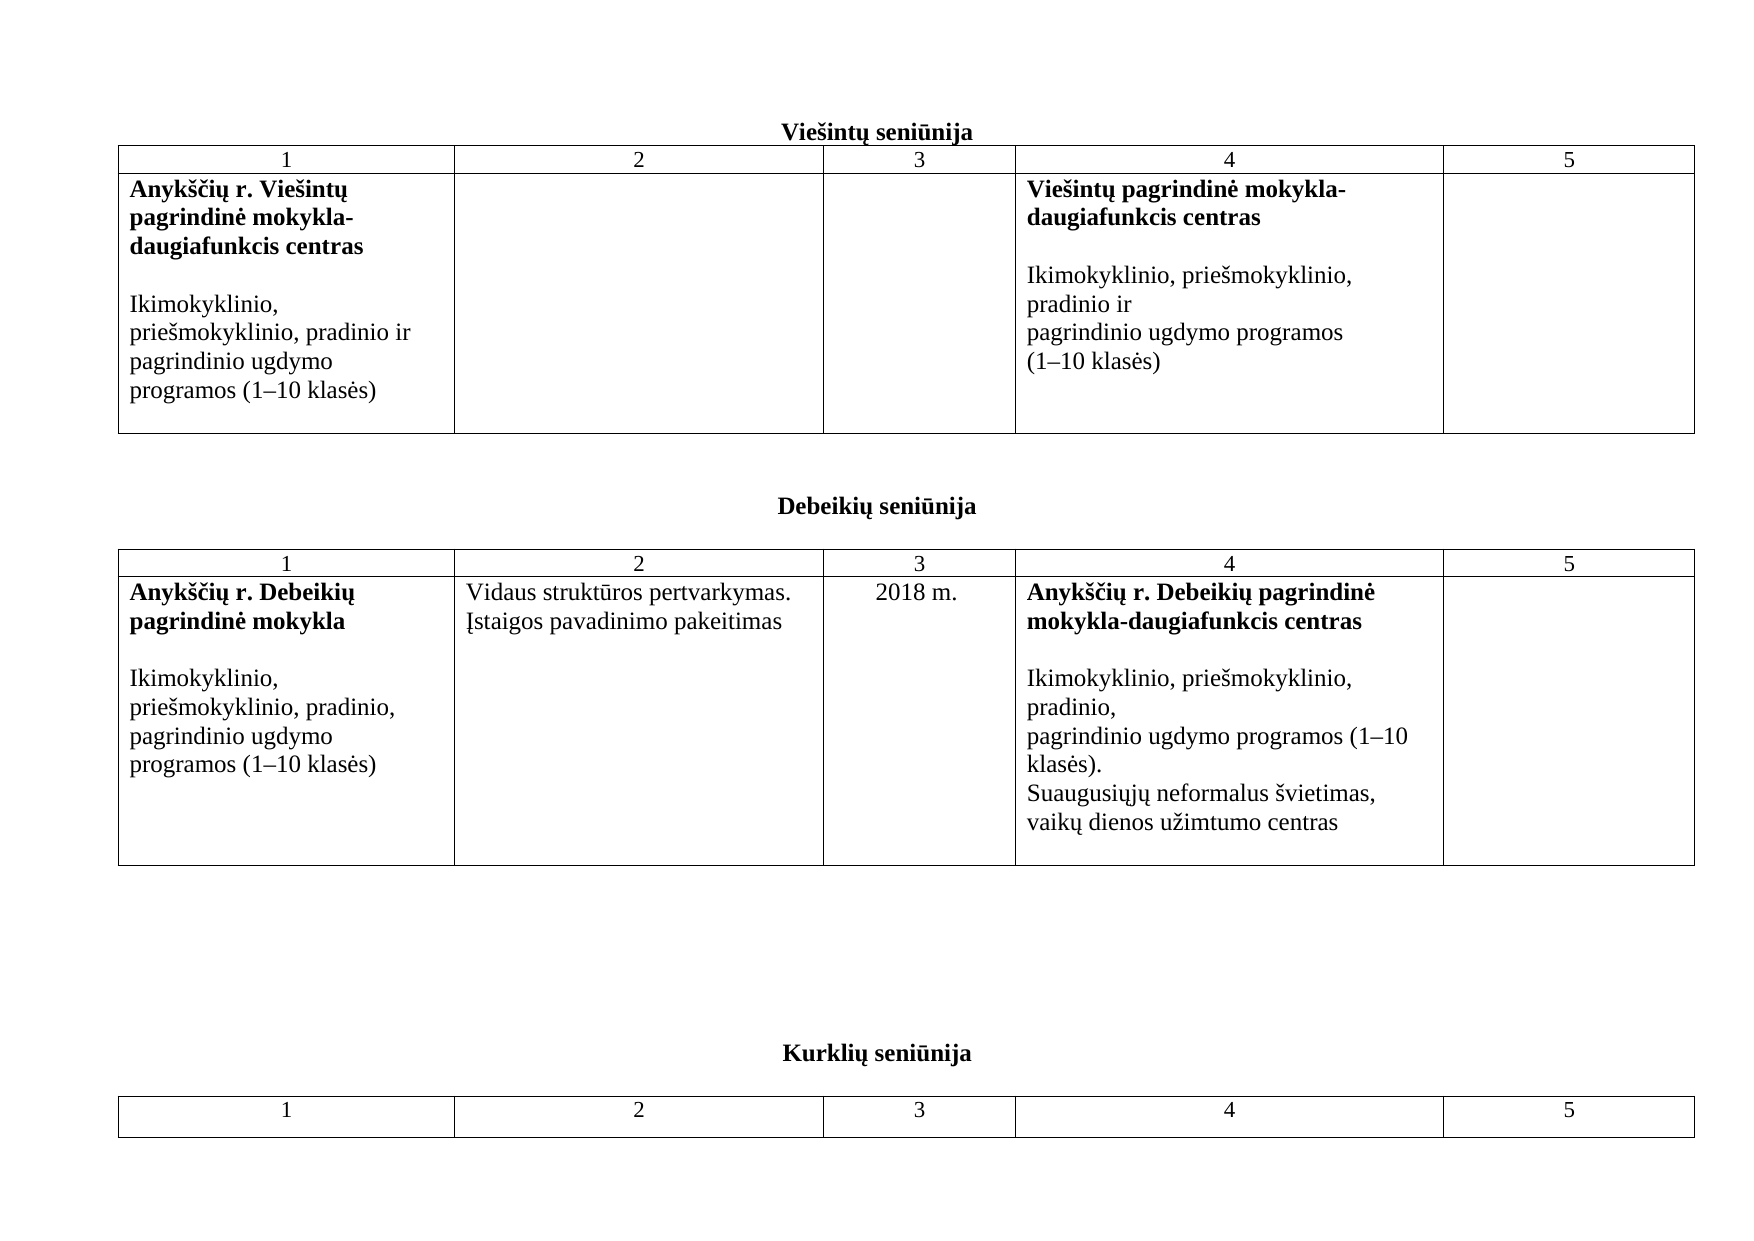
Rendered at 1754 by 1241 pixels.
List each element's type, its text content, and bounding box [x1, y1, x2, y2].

table_cell [455, 174, 823, 432]
table_header 5 [1444, 1097, 1694, 1137]
table_header 5 [1444, 146, 1694, 173]
table_cell Vidaus struktūros pertvarkymas. Įstaigos pavadinimo pakeitimas [455, 577, 823, 864]
table_header 1 [119, 550, 454, 576]
text Debeikių seniūnija [118, 491, 1636, 520]
table_header 1 [119, 1097, 454, 1137]
table_header 5 [1444, 550, 1694, 576]
table_cell Anykščių r. Viešintų pagrindinė mokykla-daugiafunkcis centras Ikimokyklinio, priešmokyklinio, pradinio ir pagrindinio ugdymo programos (1–10 klasės) [119, 174, 454, 432]
table_header 2 [455, 146, 823, 173]
table_header 1 [119, 146, 454, 173]
table_header 3 [824, 550, 1015, 576]
table_cell Anykščių r. Debeikių pagrindinė mokykla-daugiafunkcis centras Ikimokyklinio, priešmokyklinio, pradinio, pagrindinio ugdymo programos (1–10 klasės). Suaugusiųjų neformalus švietimas, vaikų dienos užimtumo centras [1016, 577, 1443, 864]
table_cell Anykščių r. Debeikių pagrindinė mokykla Ikimokyklinio, priešmokyklinio, pradinio, pagrindinio ugdymo programos (1–10 klasės) [119, 577, 454, 864]
table_cell [1444, 174, 1694, 432]
table_header 4 [1016, 146, 1443, 173]
table_header 4 [1016, 550, 1443, 576]
table_header 3 [824, 1097, 1015, 1137]
text Viešintų seniūnija [118, 117, 1636, 145]
table_header 4 [1016, 1097, 1443, 1137]
table_cell [824, 174, 1015, 432]
table_cell [1444, 577, 1694, 864]
table_cell Viešintų pagrindinė mokykla-daugiafunkcis centras Ikimokyklinio, priešmokyklinio, pradinio ir pagrindinio ugdymo programos (1–10 klasės) [1016, 174, 1443, 432]
table_header 3 [824, 146, 1015, 173]
table_cell 2018 m. [824, 577, 1015, 864]
table_header 2 [455, 550, 823, 576]
table_header 2 [455, 1097, 823, 1137]
text Kurklių seniūnija [118, 1038, 1636, 1067]
